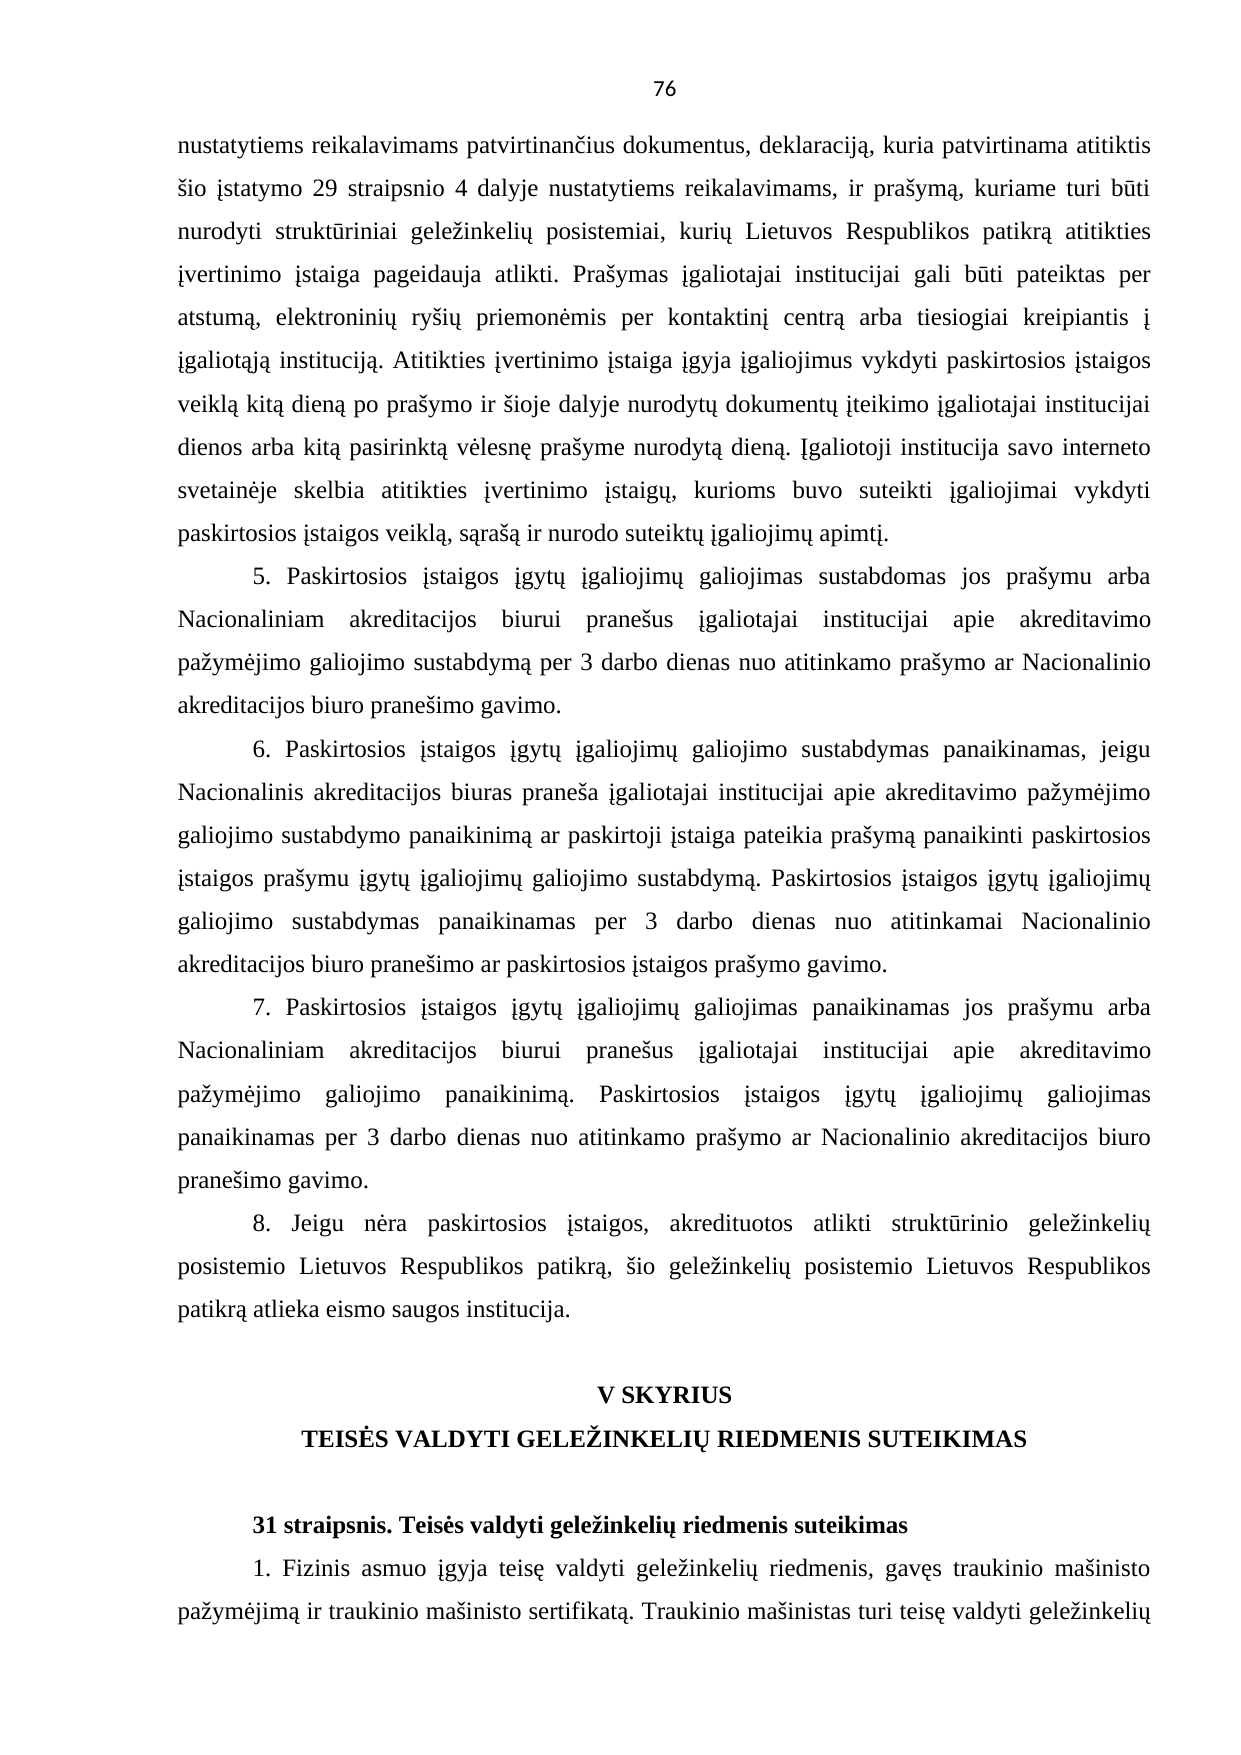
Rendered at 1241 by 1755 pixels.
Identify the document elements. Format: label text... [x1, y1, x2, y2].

text 6. Paskirtosios įstaigos įgytų įgaliojimų galiojimo sustabdymas panaikinamas, jeigu Nacionalinis akreditacijos biuras praneša įgaliotajai institucijai apie akreditavimo pažymėjimo galiojimo sustabdymo panaikinimą ar paskirtoji įstaiga pateikia prašymą panaikinti paskirtosios įstaigos prašymu įgytų įgaliojimų galiojimo sustabdymą. Paskirtosios įstaigos įgytų įgaliojimų galiojimo sustabdymas panaikinamas per 3 darbo dienas nuo atitinkamai Nacionalinio akreditacijos biuro pranešimo ar paskirtosios įstaigos prašymo gavimo. [177, 734, 1152, 978]
text 1. Fizinis asmuo įgyja teisę valdyti geležinkelių riedmenis, gavęs traukinio mašinisto pažymėjimą ir traukinio mašinisto sertifikatą. Traukinio mašinistas turi teisę valdyti geležinkelių [177, 1553, 1152, 1625]
text 5. Paskirtosios įstaigos įgytų įgaliojimų galiojimas sustabdomas jos prašymu arba Nacionaliniam akreditacijos biurui pranešus įgaliotajai institucijai apie akreditavimo pažymėjimo galiojimo sustabdymą per 3 darbo dienas nuo atitinkamo prašymo ar Nacionalinio akreditacijos biuro pranešimo gavimo. [177, 561, 1152, 719]
text 7. Paskirtosios įstaigos įgytų įgaliojimų galiojimas panaikinamas jos prašymu arba Nacionaliniam akreditacijos biurui pranešus įgaliotajai institucijai apie akreditavimo pažymėjimo galiojimo panaikinimą. Paskirtosios įstaigos įgytų įgaliojimų galiojimas panaikinamas per 3 darbo dienas nuo atitinkamo prašymo ar Nacionalinio akreditacijos biuro pranešimo gavimo. [177, 992, 1152, 1194]
text V SKYRIUS [177, 1381, 1152, 1409]
text 31 straipsnis. Teisės valdyti geležinkelių riedmenis suteikimas [177, 1510, 1152, 1539]
text 8. Jeigu nėra paskirtosios įstaigos, akredituotos atlikti struktūrinio geležinkelių posistemio Lietuvos Respublikos patikrą, šio geležinkelių posistemio Lietuvos Respublikos patikrą atlieka eismo saugos institucija. [177, 1208, 1152, 1323]
text TEISĖS VALDYTI GELEŽINKELIŲ RIEDMENIS SUTEIKIMAS [177, 1424, 1152, 1452]
text nustatytiems reikalavimams patvirtinančius dokumentus, deklaraciją, kuria patvirtinama atitiktis šio įstatymo 29 straipsnio 4 dalyje nustatytiems reikalavimams, ir prašymą, kuriame turi būti nurodyti struktūriniai geležinkelių posistemiai, kurių Lietuvos Respublikos patikrą atitikties įvertinimo įstaiga pageidauja atlikti. Prašymas įgaliotajai institucijai gali būti pateiktas per atstumą, elektroninių ryšių priemonėmis per kontaktinį centrą arba tiesiogiai kreipiantis į įgaliotąją instituciją. Atitikties įvertinimo įstaiga įgyja įgaliojimus vykdyti paskirtosios įstaigos veiklą kitą dieną po prašymo ir šioje dalyje nurodytų dokumentų įteikimo įgaliotajai institucijai dienos arba kitą pasirinktą vėlesnę prašyme nurodytą dieną. Įgaliotoji institucija savo interneto svetainėje skelbia atitikties įvertinimo įstaigų, kurioms buvo suteikti įgaliojimai vykdyti paskirtosios įstaigos veiklą, sąrašą ir nurodo suteiktų įgaliojimų apimtį. [177, 130, 1152, 547]
